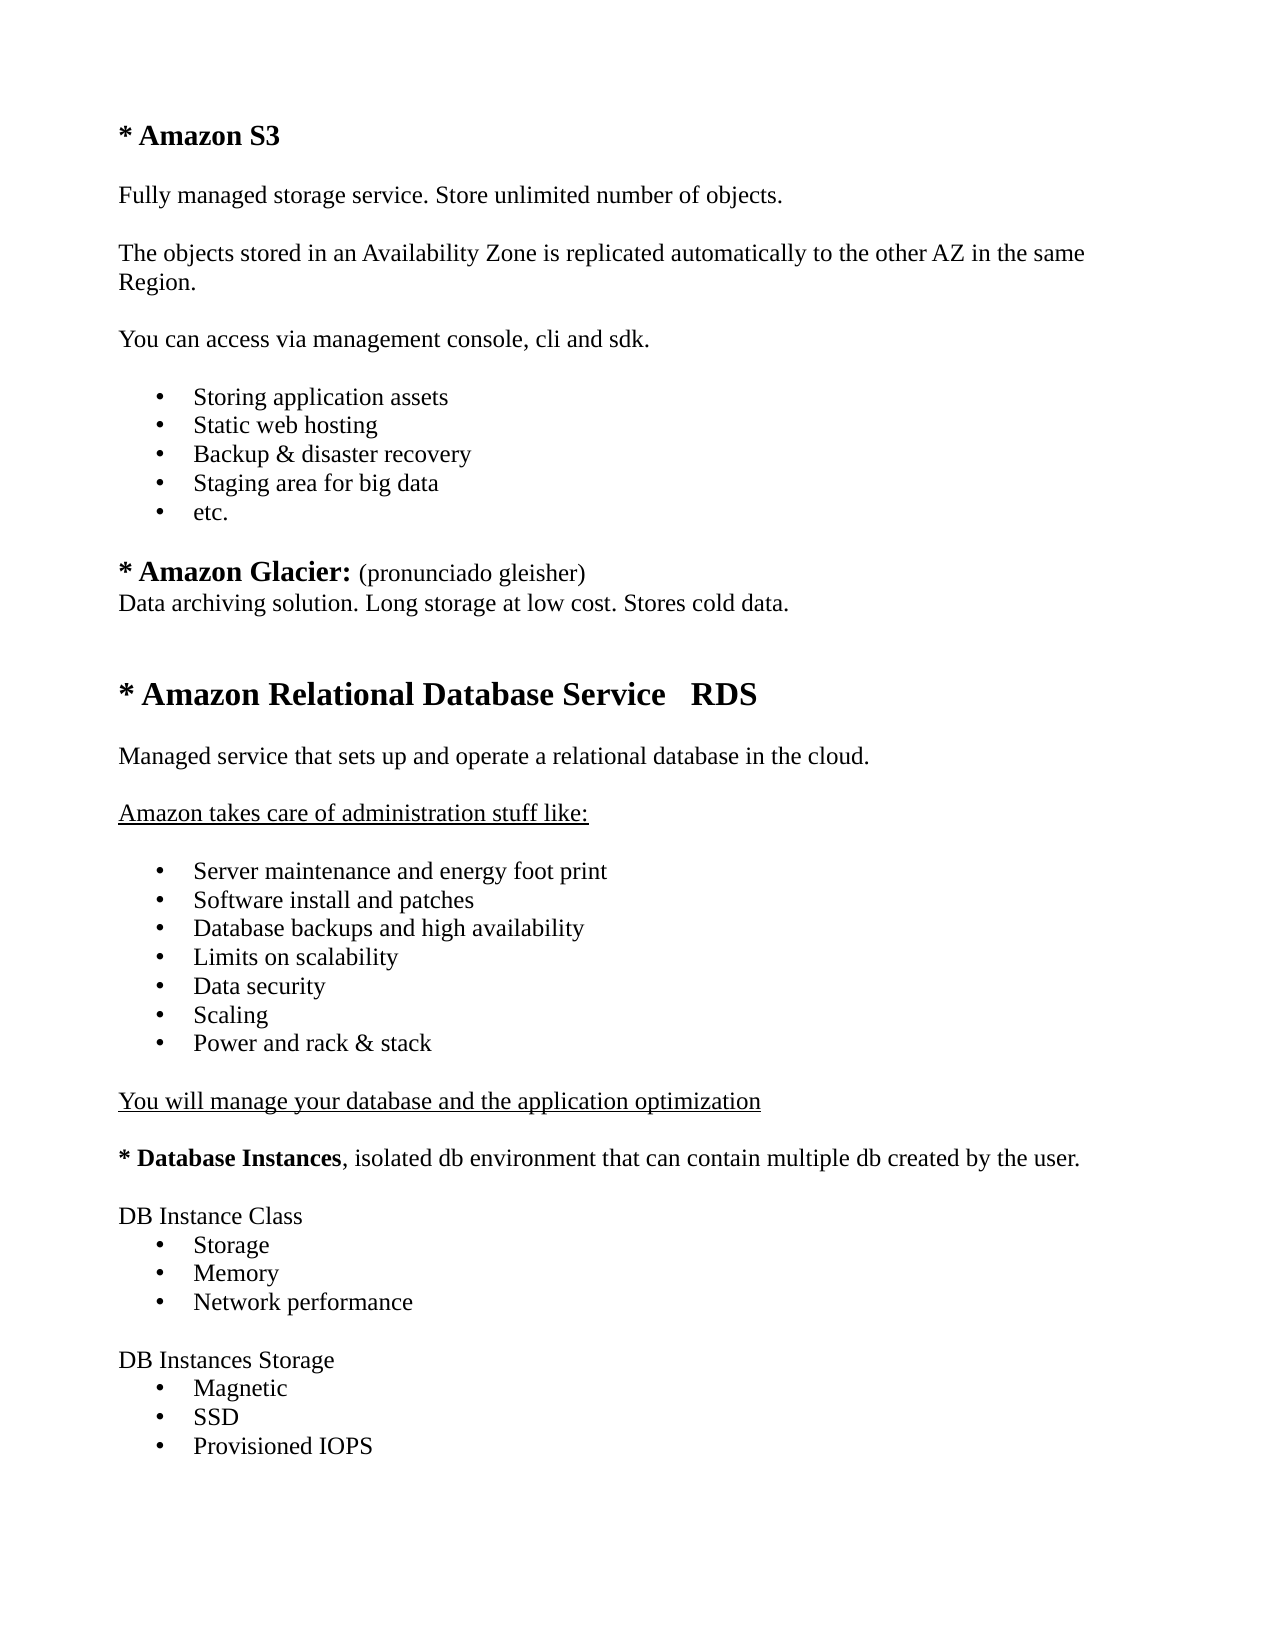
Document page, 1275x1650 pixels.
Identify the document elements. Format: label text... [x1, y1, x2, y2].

list Magnetic [156, 1373, 1157, 1402]
list Limits on scalability [156, 942, 1157, 971]
list SSD [156, 1402, 1157, 1431]
text You can access via management console, cli and sdk. [118, 324, 1157, 353]
list Memory [156, 1258, 1157, 1287]
text * Amazon S3 [118, 118, 1157, 152]
list Staging area for big data [156, 468, 1157, 497]
text * Amazon Relational Database Service RDS [118, 674, 1157, 712]
list etc. [156, 497, 1157, 525]
text Data archiving solution. Long storage at low cost. Stores cold data. [118, 588, 1157, 616]
text * Amazon Glacier: (pronunciado gleisher) [118, 554, 1157, 588]
text You will manage your database and the application optimization [118, 1086, 1157, 1115]
list Software install and patches [156, 885, 1157, 913]
list Storage [156, 1230, 1157, 1258]
text Fully managed storage service. Store unlimited number of objects. [118, 180, 1157, 209]
list Database backups and high availability [156, 913, 1157, 942]
text * Database Instances, isolated db environment that can contain multiple db created by the user. [118, 1143, 1157, 1172]
list Storing application assets [156, 382, 1157, 410]
list Power and rack & stack [156, 1028, 1157, 1057]
list Backup & disaster recovery [156, 439, 1157, 468]
text The objects stored in an Availability Zone is replicated automatically to the other AZ in the same Region. [118, 238, 1157, 295]
list Network performance [156, 1287, 1157, 1316]
list Provisioned IOPS [156, 1431, 1157, 1460]
text Amazon takes care of administration stuff like: [118, 798, 1157, 827]
text DB Instance Class [118, 1201, 1157, 1230]
list Server maintenance and energy foot print [156, 856, 1157, 885]
text DB Instances Storage [118, 1345, 1157, 1373]
list Static web hosting [156, 410, 1157, 439]
text Managed service that sets up and operate a relational database in the cloud. [118, 741, 1157, 770]
list Scaling [156, 1000, 1157, 1028]
list Data security [156, 971, 1157, 1000]
